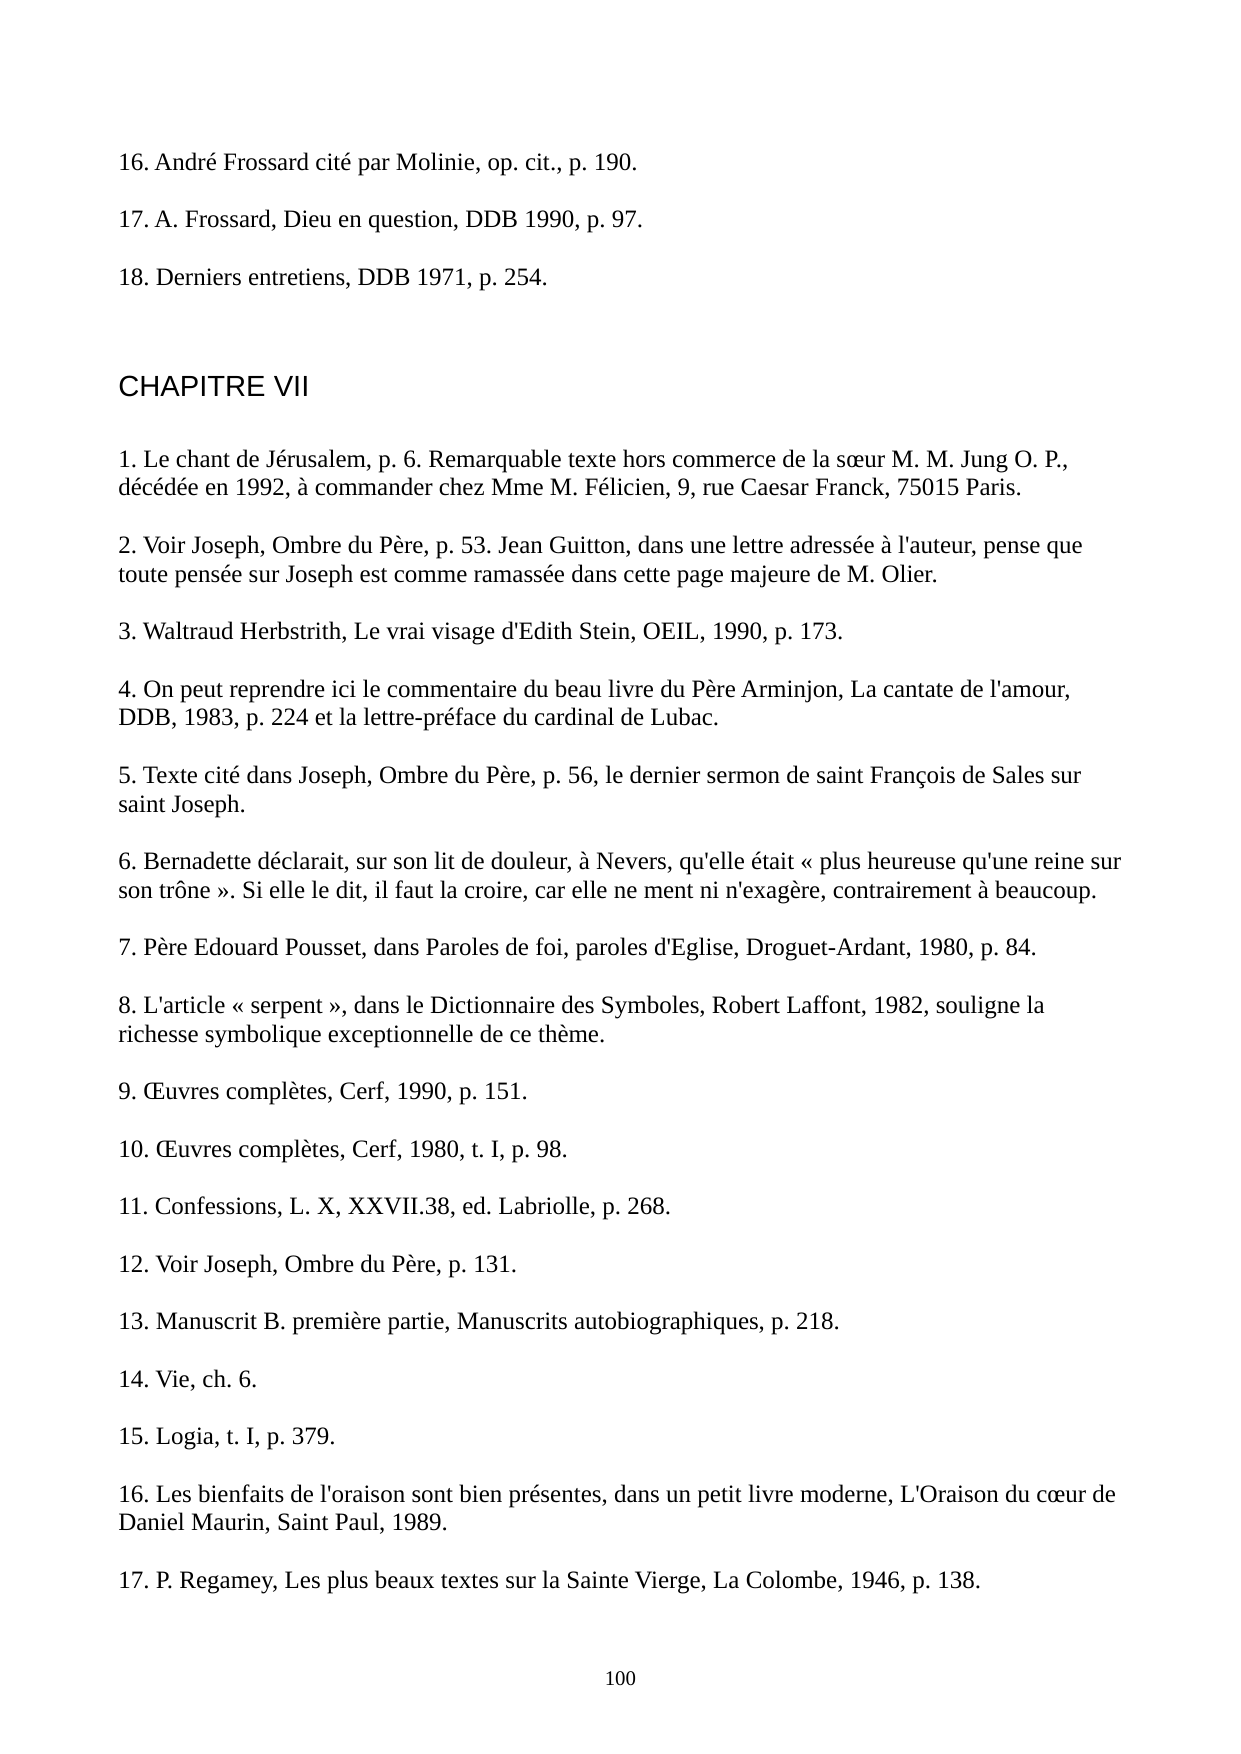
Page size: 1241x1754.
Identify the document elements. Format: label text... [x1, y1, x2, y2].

text 7. Père Edouard Pousset, dans Paroles de foi, paroles d'Eglise, Droguet-Ardant, 1980, p. 84. [118, 932, 1122, 961]
text 3. Waltraud Herbstrith, Le vrai visage d'Edith Stein, OEIL, 1990, p. 173. [118, 616, 1122, 645]
text 16. Les bienfaits de l'oraison sont bien présentes, dans un petit livre moderne, L'Oraison du cœur de Daniel Maurin, Saint Paul, 1989. [118, 1479, 1122, 1536]
text 18. Derniers entretiens, DDB 1971, p. 254. [118, 262, 1122, 291]
text 9. Œuvres complètes, Cerf, 1990, p. 151. [118, 1076, 1122, 1105]
text 17. A. Frossard, Dieu en question, DDB 1990, p. 97. [118, 204, 1122, 233]
text 11. Confessions, L. X, XXVII.38, ed. Labriolle, p. 268. [118, 1191, 1122, 1220]
text 12. Voir Joseph, Ombre du Père, p. 131. [118, 1249, 1122, 1277]
text 8. L'article « serpent », dans le Dictionnaire des Symboles, Robert Laffont, 1982, souligne la richesse symbolique exceptionnelle de ce thème. [118, 990, 1122, 1047]
text 13. Manuscrit B. première partie, Manuscrits autobiographiques, p. 218. [118, 1306, 1122, 1335]
text 5. Texte cité dans Joseph, Ombre du Père, p. 56, le dernier sermon de saint François de Sales sur saint Joseph. [118, 760, 1122, 817]
text 4. On peut reprendre ici le commentaire du beau livre du Père Arminjon, La cantate de l'amour, DDB, 1983, p. 224 et la lettre-préface du cardinal de Lubac. [118, 674, 1122, 731]
subtitle CHAPITRE VII [118, 369, 1122, 402]
text 10. Œuvres complètes, Cerf, 1980, t. I, p. 98. [118, 1134, 1122, 1162]
text 17. P. Regamey, Les plus beaux textes sur la Sainte Vierge, La Colombe, 1946, p. 138. [118, 1565, 1122, 1594]
text 16. André Frossard cité par Molinie, op. cit., p. 190. [118, 147, 1122, 176]
text 14. Vie, ch. 6. [118, 1364, 1122, 1392]
text 6. Bernadette déclarait, sur son lit de douleur, à Nevers, qu'elle était « plus heureuse qu'une reine sur son trône ». Si elle le dit, il faut la croire, car elle ne ment ni n'exagère, contrairement à beaucoup. [118, 846, 1122, 904]
text 1. Le chant de Jérusalem, p. 6. Remarquable texte hors commerce de la sœur M. M. Jung O. P., décédée en 1992, à commander chez Mme M. Félicien, 9, rue Caesar Franck, 75015 Paris. [118, 444, 1122, 501]
text 2. Voir Joseph, Ombre du Père, p. 53. Jean Guitton, dans une lettre adressée à l'auteur, pense que toute pensée sur Joseph est comme ramassée dans cette page majeure de M. Olier. [118, 530, 1122, 587]
text 15. Logia, t. I, p. 379. [118, 1421, 1122, 1450]
